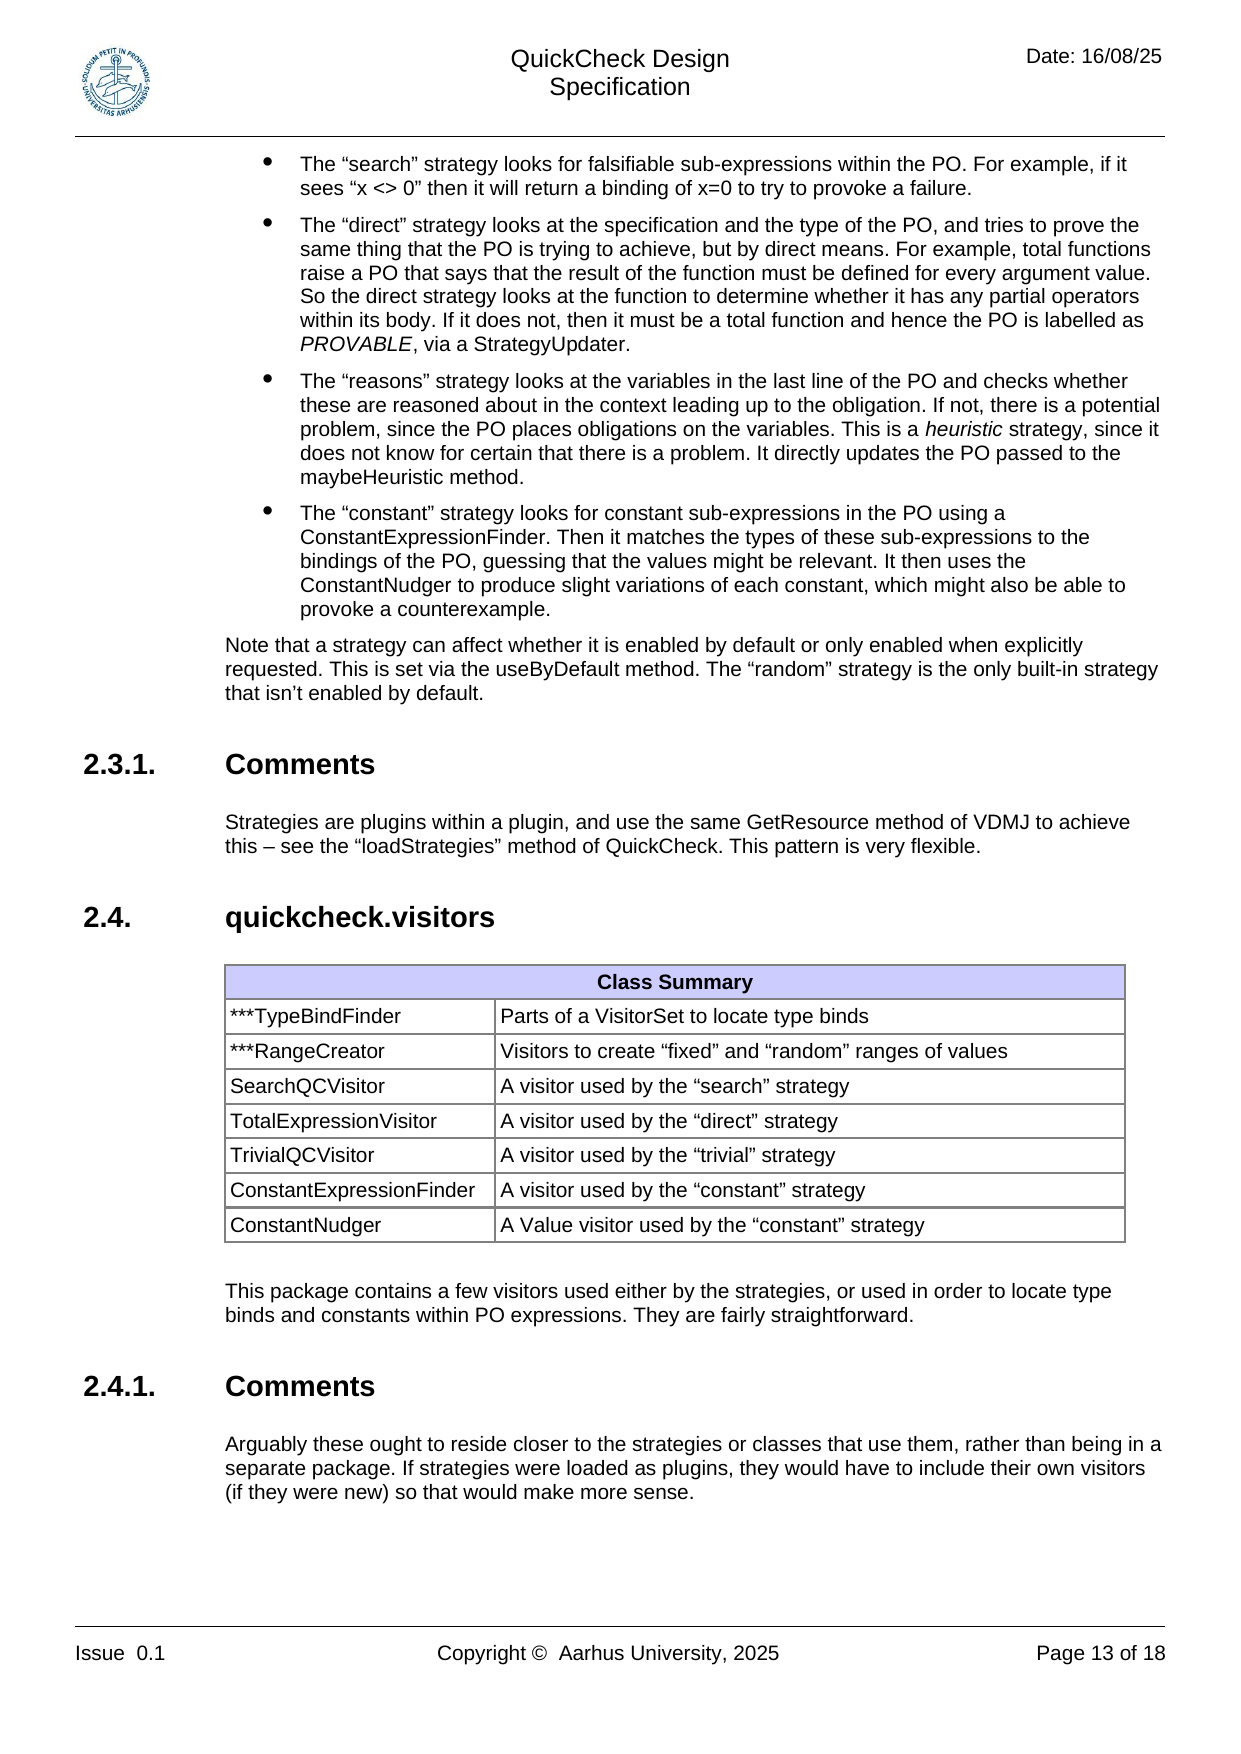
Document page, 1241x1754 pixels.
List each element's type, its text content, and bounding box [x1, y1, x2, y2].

table_cell A visitor used by the “direct” strategy [496, 1105, 1124, 1137]
table_cell TotalExpressionVisitor [226, 1105, 494, 1137]
table_cell ***RangeCreator [226, 1035, 494, 1068]
table_cell A visitor used by the “constant” strategy [496, 1174, 1124, 1206]
subtitle Comments [75, 748, 1165, 781]
table_header Class Summary [226, 966, 1124, 998]
table_cell A visitor used by the “search” strategy [496, 1070, 1124, 1102]
list The “constant” strategy looks for constant sub-expressions in the PO using a ConstantExpressionFinder. Then it matches the types of these sub-expressions to the bindings of the PO, guessing that the values might be relevant. It then uses the ConstantNudger to produce slight variations of each constant, which might also be able to provoke a counterexample. [262, 501, 1165, 621]
table_cell A Value visitor used by the “constant” strategy [496, 1209, 1124, 1241]
table_cell ConstantExpressionFinder [226, 1174, 494, 1206]
subtitle quickcheck.visitors [75, 901, 1165, 934]
text Note that a strategy can affect whether it is enabled by default or only enabled when explicitly requested. This is set via the useByDefault method. The “random” strategy is the only built-in strategy that isn’t enabled by default. [225, 634, 1165, 706]
list The “search” strategy looks for falsifiable sub-expressions within the PO. For example, if it sees “x <> 0” then it will return a binding of x=0 to try to provoke a failure. [262, 152, 1165, 200]
picture [78, 44, 153, 120]
table_cell Parts of a VisitorSet to locate type binds [496, 1000, 1124, 1033]
text Arguably these ought to reside closer to the strategies or classes that use them, rather than being in a separate package. If strategies were loaded as plugins, they would have to include their own visitors (if they were new) so that would make more sense. [225, 1433, 1165, 1504]
list The “direct” strategy looks at the specification and the type of the PO, and tries to prove the same thing that the PO is trying to achieve, but by direct means. For example, total functions raise a PO that says that the result of the function must be defined for every argument value. So the direct strategy looks at the function to determine whether it has any partial operators within its body. If it does not, then it must be a total function and hence the PO is labelled as PROVABLE, via a StrategyUpdater. [262, 213, 1165, 357]
table_cell ConstantNudger [226, 1209, 494, 1241]
list The “reasons” strategy looks at the variables in the last line of the PO and checks whether these are reasoned about in the context leading up to the obligation. If not, there is a potential problem, since the PO places obligations on the variables. This is a heuristic strategy, since it does not know for certain that there is a problem. It directly updates the PO passed to the maybeHeuristic method. [262, 369, 1165, 489]
table_cell TrivialQCVisitor [226, 1139, 494, 1172]
table_cell ***TypeBindFinder [226, 1000, 494, 1033]
text This package contains a few visitors used either by the strategies, or used in order to locate type binds and constants within PO expressions. They are fairly straightforward. [225, 1280, 1165, 1328]
table_cell SearchQCVisitor [226, 1070, 494, 1102]
subtitle Comments [75, 1370, 1165, 1403]
text Strategies are plugins within a plugin, and use the same GetResource method of VDMJ to achieve this – see the “loadStrategies” method of QuickCheck. This pattern is very flexible. [225, 811, 1165, 858]
table_cell A visitor used by the “trivial” strategy [496, 1139, 1124, 1172]
table_cell Visitors to create “fixed” and “random” ranges of values [496, 1035, 1124, 1068]
